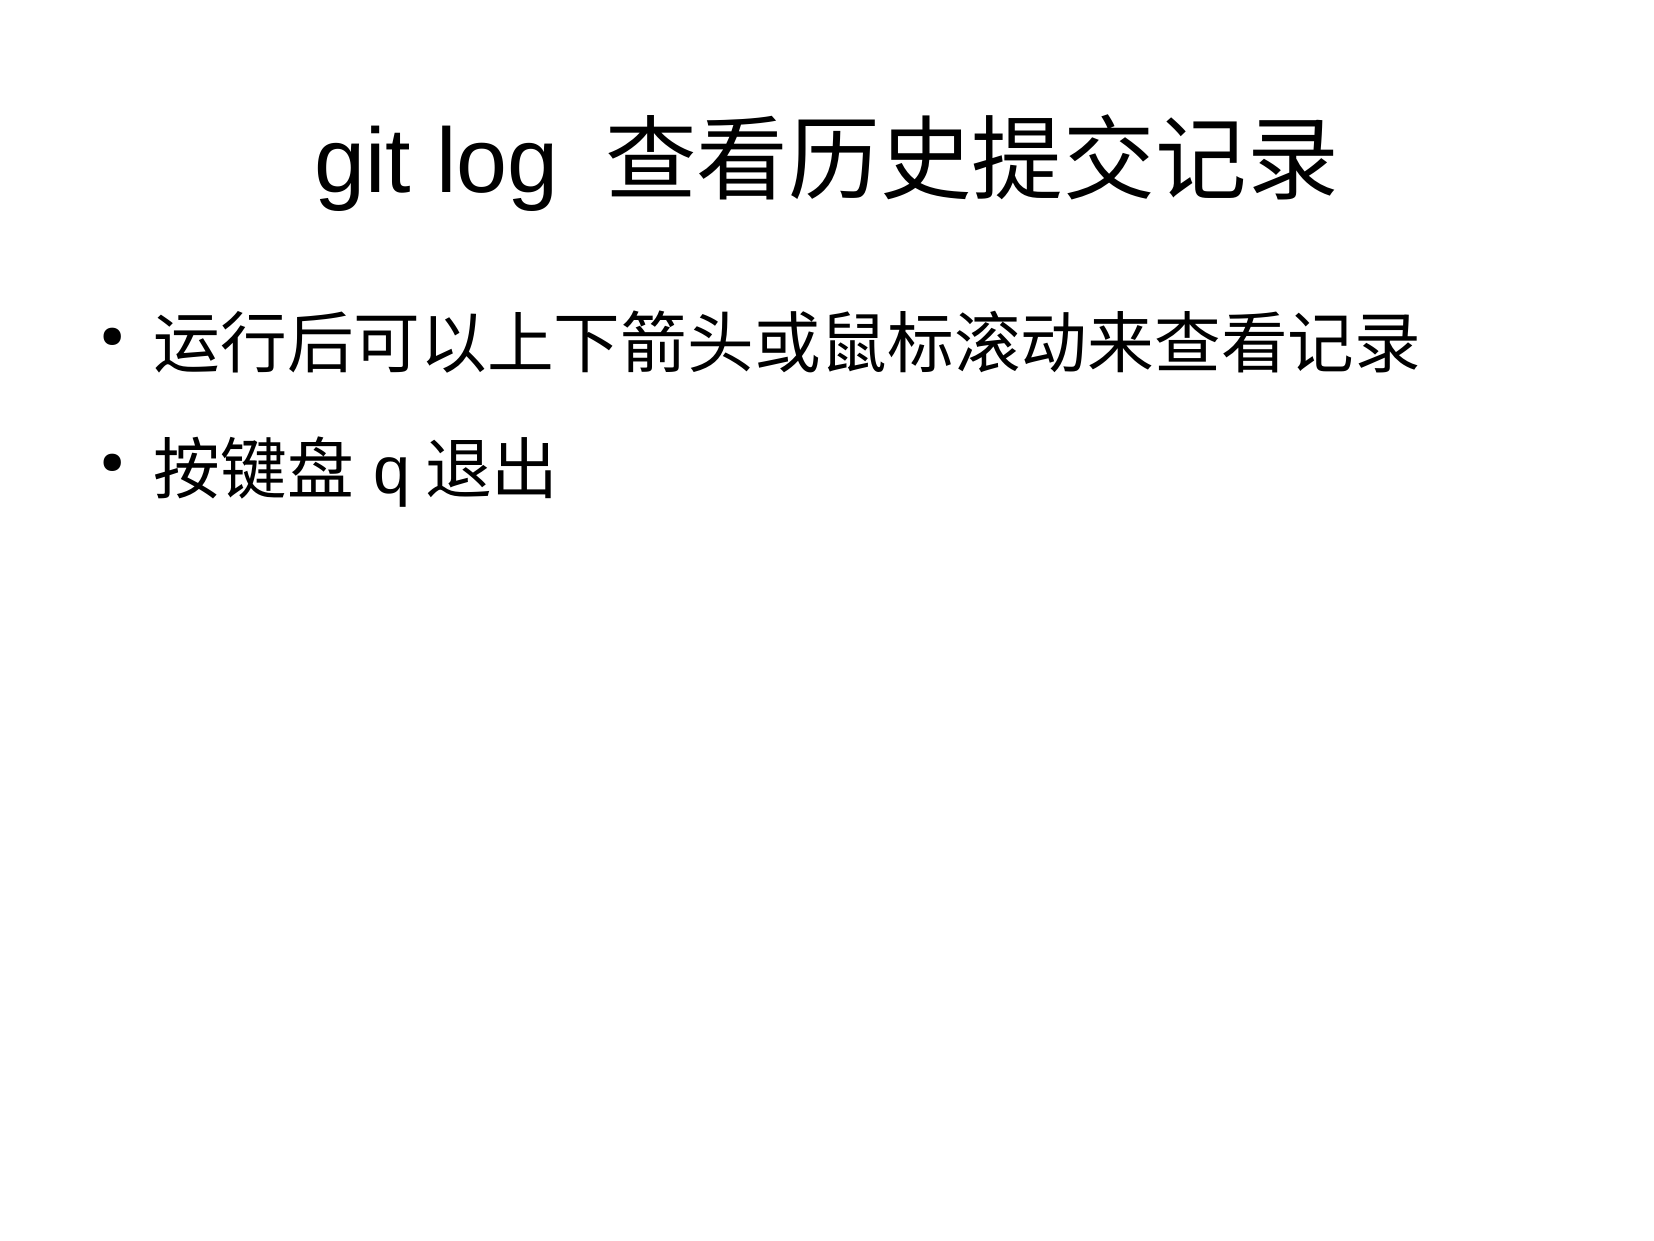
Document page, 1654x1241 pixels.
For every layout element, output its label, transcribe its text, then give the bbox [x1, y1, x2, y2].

title git log 查看历史提交记录 [82, 49, 1571, 257]
list 运行后可以上下箭头或鼠标滚动来查看记录 按键盘q退出 [82, 290, 1571, 1010]
